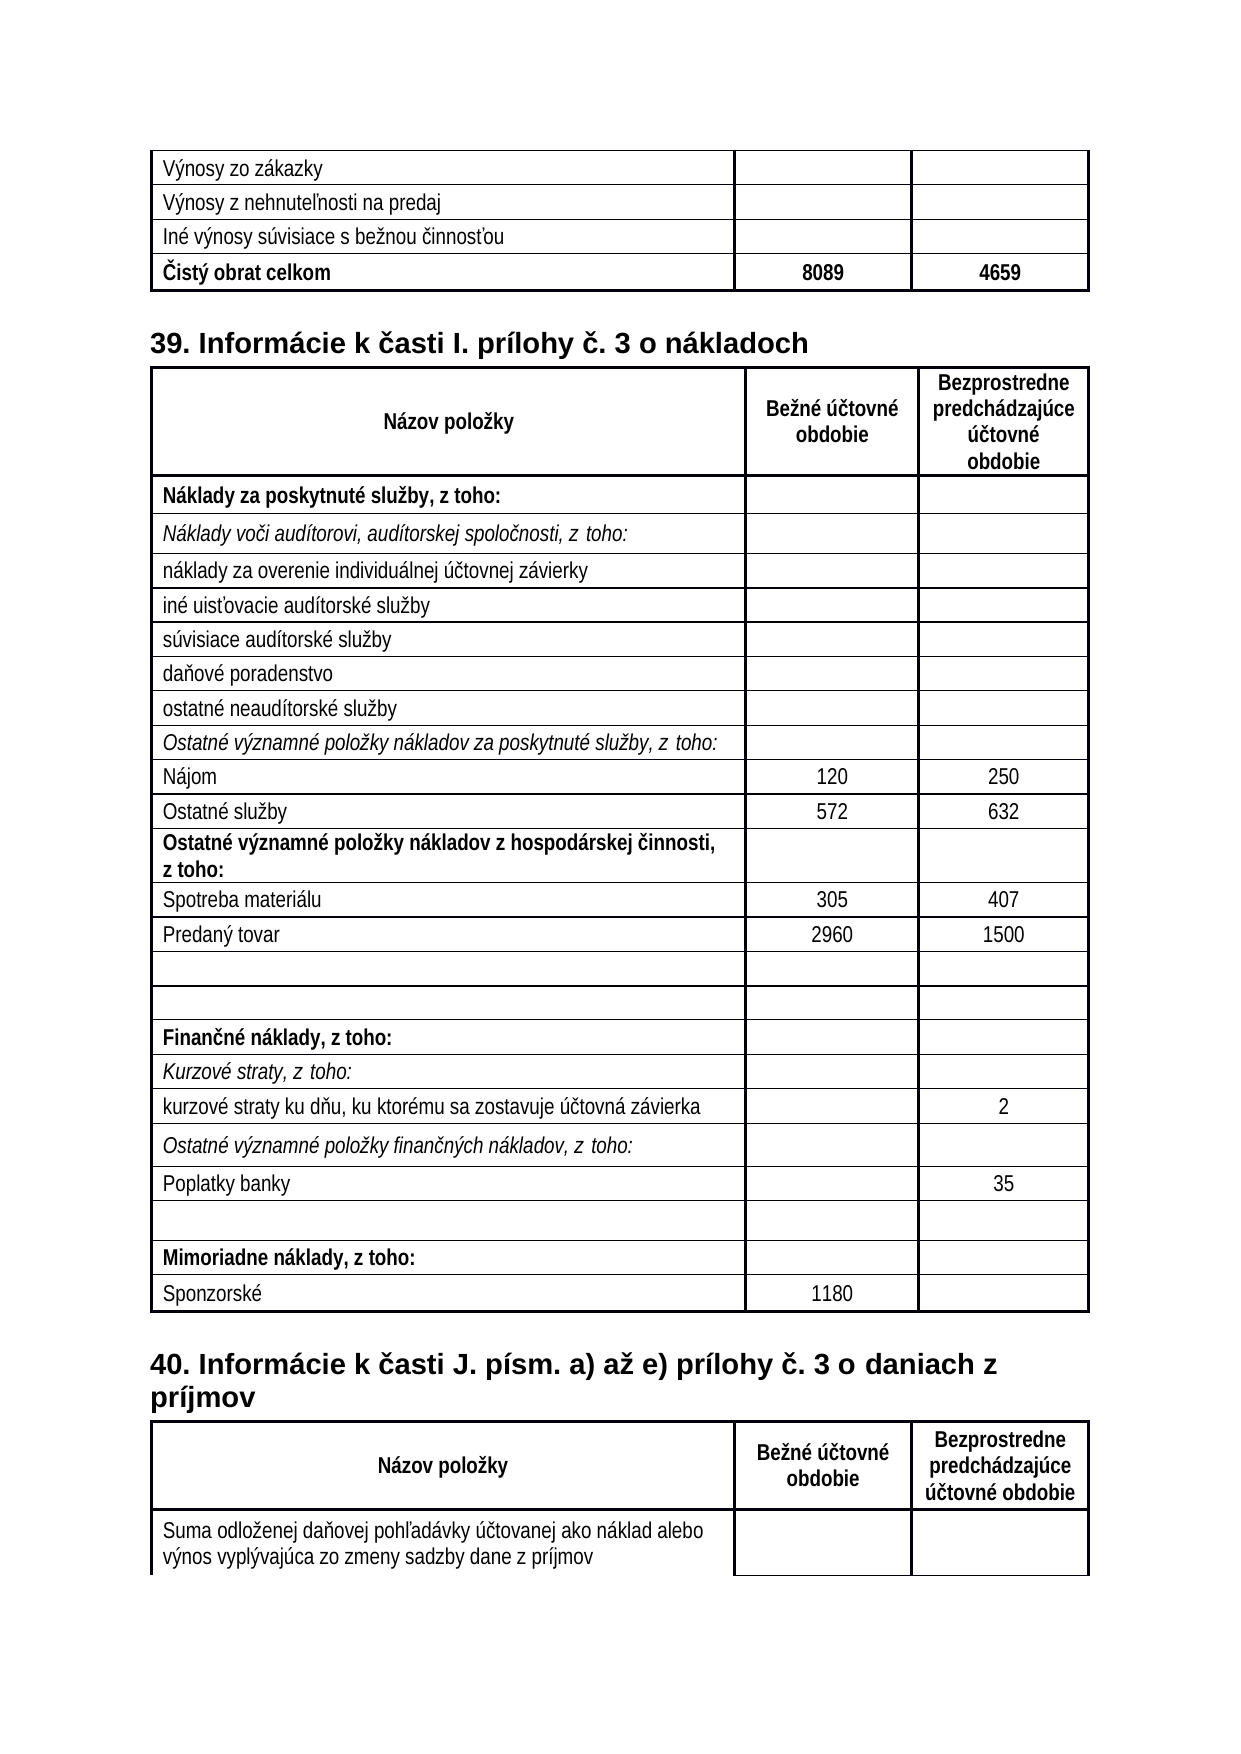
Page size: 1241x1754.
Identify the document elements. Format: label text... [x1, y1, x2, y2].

table_cell 120 [747, 760, 917, 793]
table_cell [920, 1124, 1087, 1166]
table_cell 8089 [736, 254, 910, 289]
table_cell [747, 952, 917, 985]
table_cell Náklady voči audítorovi, audítorskej spoločnosti, z toho: [153, 514, 744, 553]
table_cell Suma odloženej daňovej pohľadávky účtovanej ako náklad alebo výnos vyplývajúca zo zmeny sadzby dane z príjmov [153, 1511, 733, 1575]
table_cell [747, 726, 917, 759]
table_cell [747, 477, 917, 513]
table_cell [736, 151, 910, 184]
table_cell [913, 1511, 1087, 1575]
table_cell [747, 691, 917, 724]
table_cell [153, 1201, 744, 1240]
table_cell Ostatné služby [153, 795, 744, 828]
table_cell [913, 151, 1087, 184]
table_cell Iné výnosy súvisiace s bežnou činnosťou [153, 220, 733, 253]
table_cell [920, 554, 1087, 587]
table_cell [747, 1201, 917, 1240]
table_cell Výnosy z nehnuteľnosti na predaj [153, 185, 733, 219]
table_cell [920, 1055, 1087, 1088]
table_cell [920, 1275, 1087, 1310]
table_cell [747, 829, 917, 882]
table_cell [153, 952, 744, 985]
table_cell [747, 589, 917, 621]
table_cell Mimoriadne náklady, z toho: [153, 1241, 744, 1274]
table_cell 407 [920, 883, 1087, 916]
title 39. Informácie k časti I. prílohy č. 3 o nákladoch [150, 326, 1090, 359]
table_cell Finančné náklady, z toho: [153, 1020, 744, 1054]
table_cell 35 [920, 1167, 1087, 1200]
title 40. Informácie k časti J. písm. a) až e) prílohy č. 3 o daniach z príjmov [150, 1347, 1090, 1414]
table_cell kurzové straty ku dňu, ku ktorému sa zostavuje účtovná závierka [153, 1089, 744, 1122]
table_cell [736, 1511, 910, 1575]
table_cell [747, 1167, 917, 1200]
table_cell 2960 [747, 918, 917, 951]
table_header Bežné účtovné obdobie [736, 1423, 910, 1508]
table_cell 250 [920, 760, 1087, 793]
table_cell [747, 514, 917, 553]
table_header Bezprostredne predchádzajúce účtovné obdobie [920, 369, 1087, 474]
table_cell [920, 726, 1087, 759]
table_cell [747, 1089, 917, 1122]
table_header Bezprostredne predchádzajúce účtovné obdobie [913, 1423, 1087, 1508]
table_cell [747, 623, 917, 656]
table_cell Nájom [153, 760, 744, 793]
table_cell Sponzorské [153, 1275, 744, 1310]
table_cell 1180 [747, 1275, 917, 1310]
table_cell [920, 952, 1087, 985]
table_cell [920, 514, 1087, 553]
table_cell [913, 220, 1087, 253]
table_header Názov položky [153, 1423, 733, 1508]
table_cell Spotreba materiálu [153, 883, 744, 916]
table_cell Náklady za poskytnuté služby, z toho: [153, 477, 744, 513]
table_cell [747, 657, 917, 690]
table_cell Poplatky banky [153, 1167, 744, 1200]
table_cell náklady za overenie individuálnej účtovnej závierky [153, 554, 744, 587]
table_cell [920, 829, 1087, 882]
table_cell Ostatné významné položky nákladov za poskytnuté služby, z toho: [153, 726, 744, 759]
table_cell [747, 1124, 917, 1166]
table_cell [920, 987, 1087, 1019]
table_cell [153, 987, 744, 1019]
table_header Názov položky [153, 369, 744, 474]
table_cell [747, 1020, 917, 1054]
table_cell 572 [747, 795, 917, 828]
table_cell Predaný tovar [153, 918, 744, 951]
table_cell [913, 185, 1087, 219]
table_cell [736, 185, 910, 219]
table_cell [920, 1201, 1087, 1240]
table_cell [747, 1241, 917, 1274]
table_cell Ostatné významné položky nákladov z hospodárskej činnosti, z toho: [153, 829, 744, 882]
table_cell 305 [747, 883, 917, 916]
table_cell iné uisťovacie audítorské služby [153, 589, 744, 621]
table_cell 2 [920, 1089, 1087, 1122]
table_cell [920, 657, 1087, 690]
table_cell 4659 [913, 254, 1087, 289]
table_cell Ostatné významné položky finančných nákladov, z toho: [153, 1124, 744, 1166]
table_cell [920, 1241, 1087, 1274]
table_cell [920, 1020, 1087, 1054]
table_cell 632 [920, 795, 1087, 828]
table_cell [747, 554, 917, 587]
table_cell [920, 477, 1087, 513]
table_cell [736, 220, 910, 253]
table_cell [747, 1055, 917, 1088]
table_cell Čistý obrat celkom [153, 254, 733, 289]
table_cell daňové poradenstvo [153, 657, 744, 690]
table_cell [747, 987, 917, 1019]
table_header Bežné účtovné obdobie [747, 369, 917, 474]
table_cell súvisiace audítorské služby [153, 623, 744, 656]
table_cell Výnosy zo zákazky [153, 151, 733, 184]
table_cell 1500 [920, 918, 1087, 951]
table_cell Kurzové straty, z toho: [153, 1055, 744, 1088]
table_cell ostatné neaudítorské služby [153, 691, 744, 724]
table_cell [920, 623, 1087, 656]
table_cell [920, 589, 1087, 621]
table_cell [920, 691, 1087, 724]
